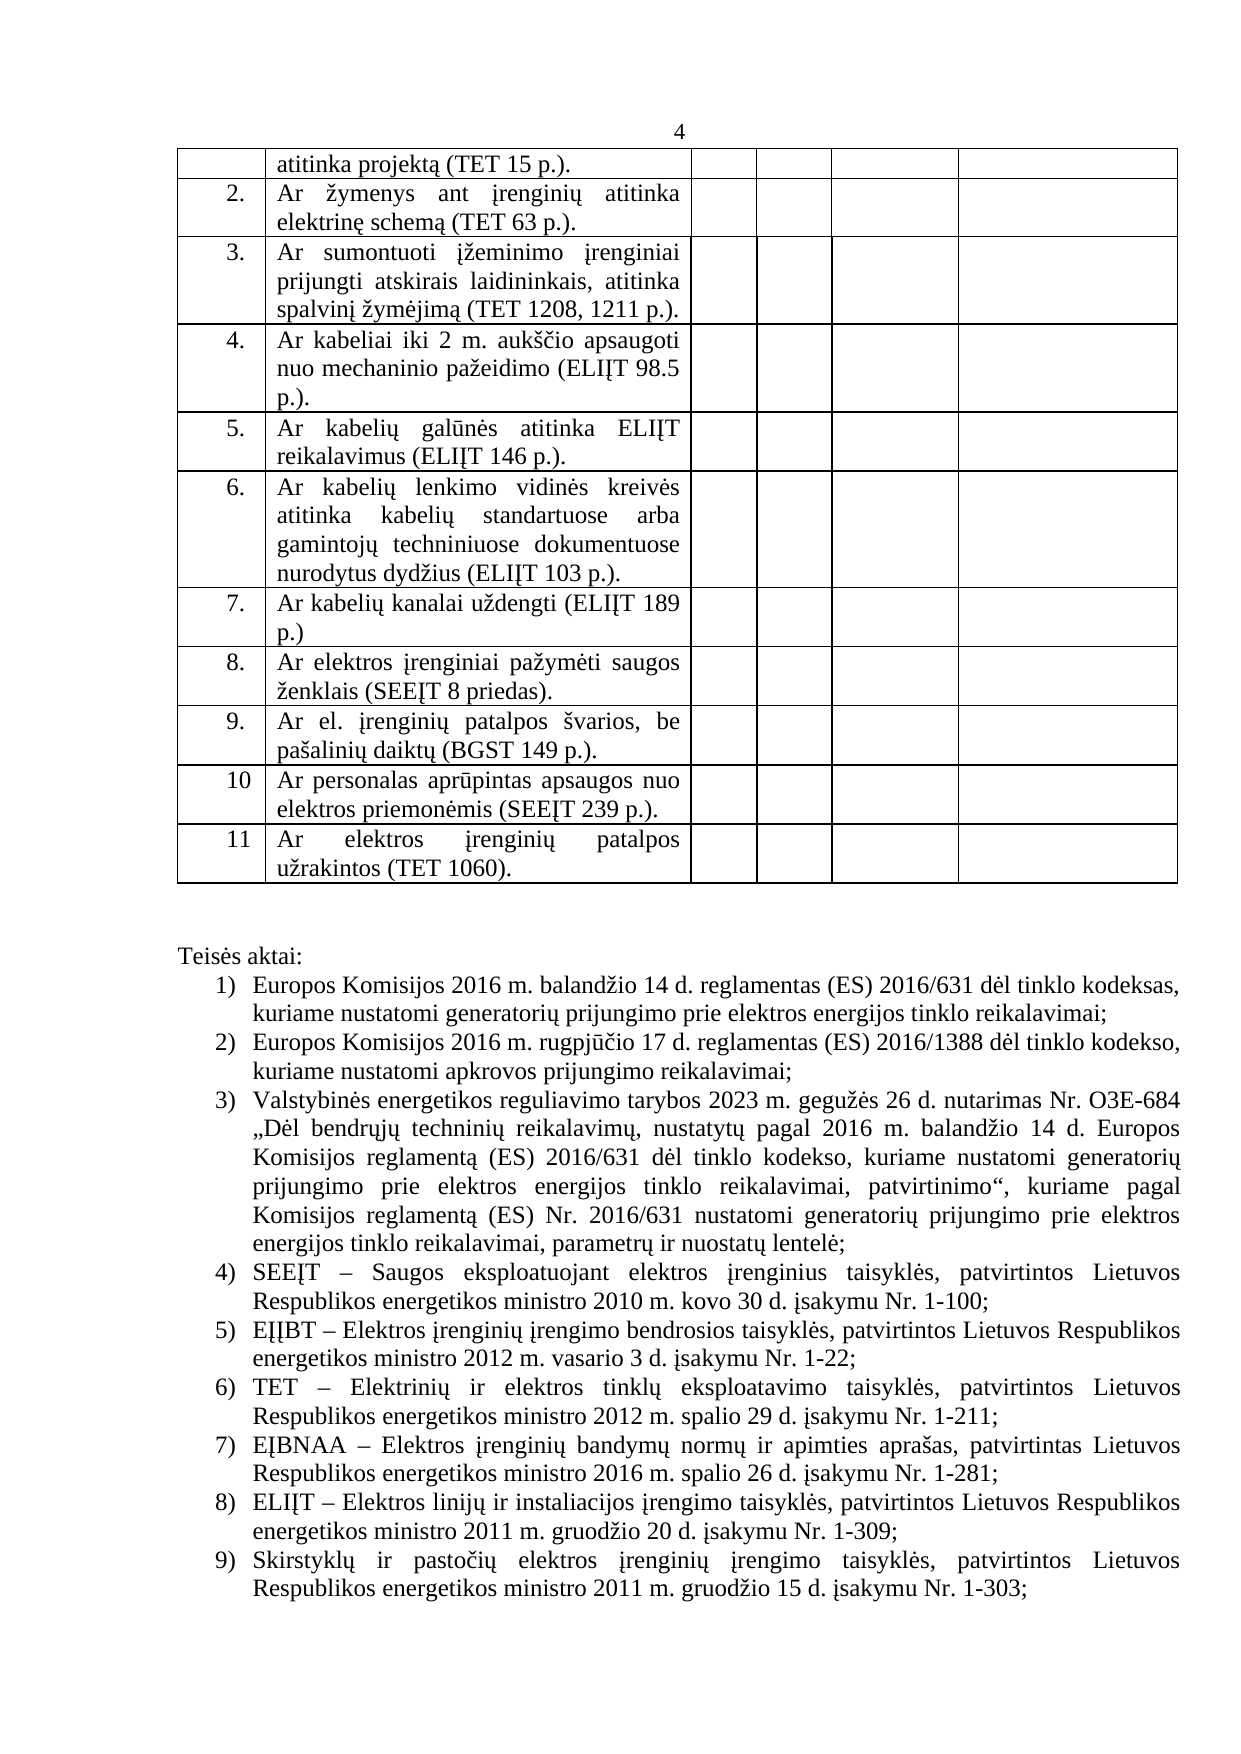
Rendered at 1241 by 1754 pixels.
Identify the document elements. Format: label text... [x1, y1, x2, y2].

table_cell [959, 179, 1177, 236]
table_cell [833, 472, 958, 587]
text 6) TET – Elektrinių ir elektros tinklų eksploatavimo taisyklės, patvirtintos Lietuvos Respublikos energetikos ministro 2012 m. spalio 29 d. įsakymu Nr. 1-211; [215, 1372, 1181, 1430]
table_cell [959, 647, 1177, 705]
table_cell 3. [178, 237, 265, 323]
table_cell [758, 588, 831, 646]
table_cell 5. [178, 413, 265, 470]
table_cell [758, 766, 831, 823]
text 3) Valstybinės energetikos reguliavimo tarybos 2023 m. gegužės 26 d. nutarimas Nr. O3E-684 „Dėl bendrųjų techninių reikalavimų, nustatytų pagal 2016 m. balandžio 14 d. Europos Komisijos reglamentą (ES) 2016/631 dėl tinklo kodekso, kuriame nustatomi generatorių prijungimo prie elektros energijos tinklo reikalavimai, patvirtinimo“, kuriame pagal Komisijos reglamentą (ES) Nr. 2016/631 nustatomi generatorių prijungimo prie elektros energijos tinklo reikalavimai, parametrų ir nuostatų lentelė; [215, 1085, 1181, 1257]
table_cell 10. [178, 766, 265, 823]
table_cell Ar žymenys ant įrenginių atitinka elektrinę schemą (TET 63 p.). [266, 179, 691, 236]
table_cell Ar elektros įrenginiai pažymėti saugos ženklais (SEEĮT 8 priedas). [266, 647, 690, 705]
table_cell [758, 325, 831, 411]
table_cell [692, 706, 756, 764]
table_cell 4. [178, 325, 265, 411]
table_cell [832, 179, 958, 236]
table_cell [833, 766, 958, 823]
table_cell [692, 325, 756, 411]
table_cell [959, 825, 1177, 882]
table_cell Ar el. įrenginių patalpos švarios, be pašalinių daiktų (BGST 149 p.). [266, 706, 690, 764]
table_cell [959, 413, 1177, 470]
table_cell [758, 706, 831, 764]
table_cell [692, 149, 756, 177]
table_cell 9. [178, 706, 265, 764]
table_cell [758, 237, 831, 323]
table_cell 2. [178, 179, 265, 236]
table_cell atitinka projektą (TET 15 p.). [266, 149, 691, 177]
text 5) EĮĮBT – Elektros įrenginių įrengimo bendrosios taisyklės, patvirtintos Lietuvos Respublikos energetikos ministro 2012 m. vasario 3 d. įsakymu Nr. 1-22; [215, 1315, 1181, 1372]
table_cell [758, 825, 831, 882]
table_cell [833, 706, 958, 764]
table_cell Ar sumontuoti įžeminimo įrenginiai prijungti atskirais laidininkais, atitinka spalvinį žymėjimą (TET 1208, 1211 p.). [266, 237, 690, 323]
table_cell [832, 149, 958, 177]
table_cell 7. [178, 588, 265, 646]
table_cell [959, 766, 1177, 823]
table_cell Ar kabelių galūnės atitinka ELIĮT reikalavimus (ELIĮT 146 p.). [266, 413, 690, 470]
table_cell [692, 647, 756, 705]
table_cell [692, 472, 756, 587]
table_cell Ar elektros įrenginių patalpos užrakintos (TET 1060). [266, 825, 690, 882]
table_cell 6. [178, 472, 265, 587]
text 1) Europos Komisijos 2016 m. balandžio 14 d. reglamentas (ES) 2016/631 dėl tinklo kodeksas, kuriame nustatomi generatorių prijungimo prie elektros energijos tinklo reikalavimai; [215, 970, 1181, 1027]
table_cell Ar kabeliai iki 2 m. aukščio apsaugoti nuo mechaninio pažeidimo (ELIĮT 98.5 p.). [266, 325, 690, 411]
table_cell [833, 325, 958, 411]
table_cell [833, 413, 958, 470]
table_cell [959, 472, 1177, 587]
table_cell [959, 237, 1177, 323]
table_cell [833, 588, 958, 646]
table_cell [959, 588, 1177, 646]
table_cell Ar kabelių kanalai uždengti (ELIĮT 189 p.) [266, 588, 690, 646]
table_cell [692, 237, 756, 323]
table_cell 11. [178, 825, 265, 882]
table_cell 8. [178, 647, 265, 705]
table_cell [833, 647, 958, 705]
text 7) EĮBNAA – Elektros įrenginių bandymų normų ir apimties aprašas, patvirtintas Lietuvos Respublikos energetikos ministro 2016 m. spalio 26 d. įsakymu Nr. 1-281; [215, 1430, 1181, 1487]
table_cell [692, 588, 756, 646]
table_cell [758, 647, 831, 705]
table_cell [757, 149, 831, 177]
table_cell [959, 325, 1177, 411]
text 2) Europos Komisijos 2016 m. rugpjūčio 17 d. reglamentas (ES) 2016/1388 dėl tinklo kodekso, kuriame nustatomi apkrovos prijungimo reikalavimai; [215, 1027, 1181, 1085]
table_cell Ar personalas aprūpintas apsaugos nuo elektros priemonėmis (SEEĮT 239 p.). [266, 766, 690, 823]
text Teisės aktai: [177, 941, 1181, 970]
text 8) ELIĮT – Elektros linijų ir instaliacijos įrengimo taisyklės, patvirtintos Lietuvos Respublikos energetikos ministro 2011 m. gruodžio 20 d. įsakymu Nr. 1-309; [215, 1487, 1181, 1545]
table_cell [833, 825, 958, 882]
table_cell [692, 413, 756, 470]
table_cell [758, 472, 831, 587]
table_cell [757, 179, 831, 236]
table_cell [178, 149, 265, 177]
table_cell [959, 706, 1177, 764]
table_cell [692, 179, 756, 236]
table_cell [692, 766, 756, 823]
table_cell [833, 237, 958, 323]
text 4) SEEĮT – Saugos eksploatuojant elektros įrenginius taisyklės, patvirtintos Lietuvos Respublikos energetikos ministro 2010 m. kovo 30 d. įsakymu Nr. 1-100; [215, 1257, 1181, 1315]
table_cell [692, 825, 756, 882]
text 9) Skirstyklų ir pastočių elektros įrenginių įrengimo taisyklės, patvirtintos Lietuvos Respublikos energetikos ministro 2011 m. gruodžio 15 d. įsakymu Nr. 1-303; [215, 1545, 1181, 1602]
table_cell [758, 413, 831, 470]
table_cell Ar kabelių lenkimo vidinės kreivės atitinka kabelių standartuose arba gamintojų techniniuose dokumentuose nurodytus dydžius (ELIĮT 103 p.). [266, 472, 690, 587]
table_cell [959, 149, 1177, 177]
